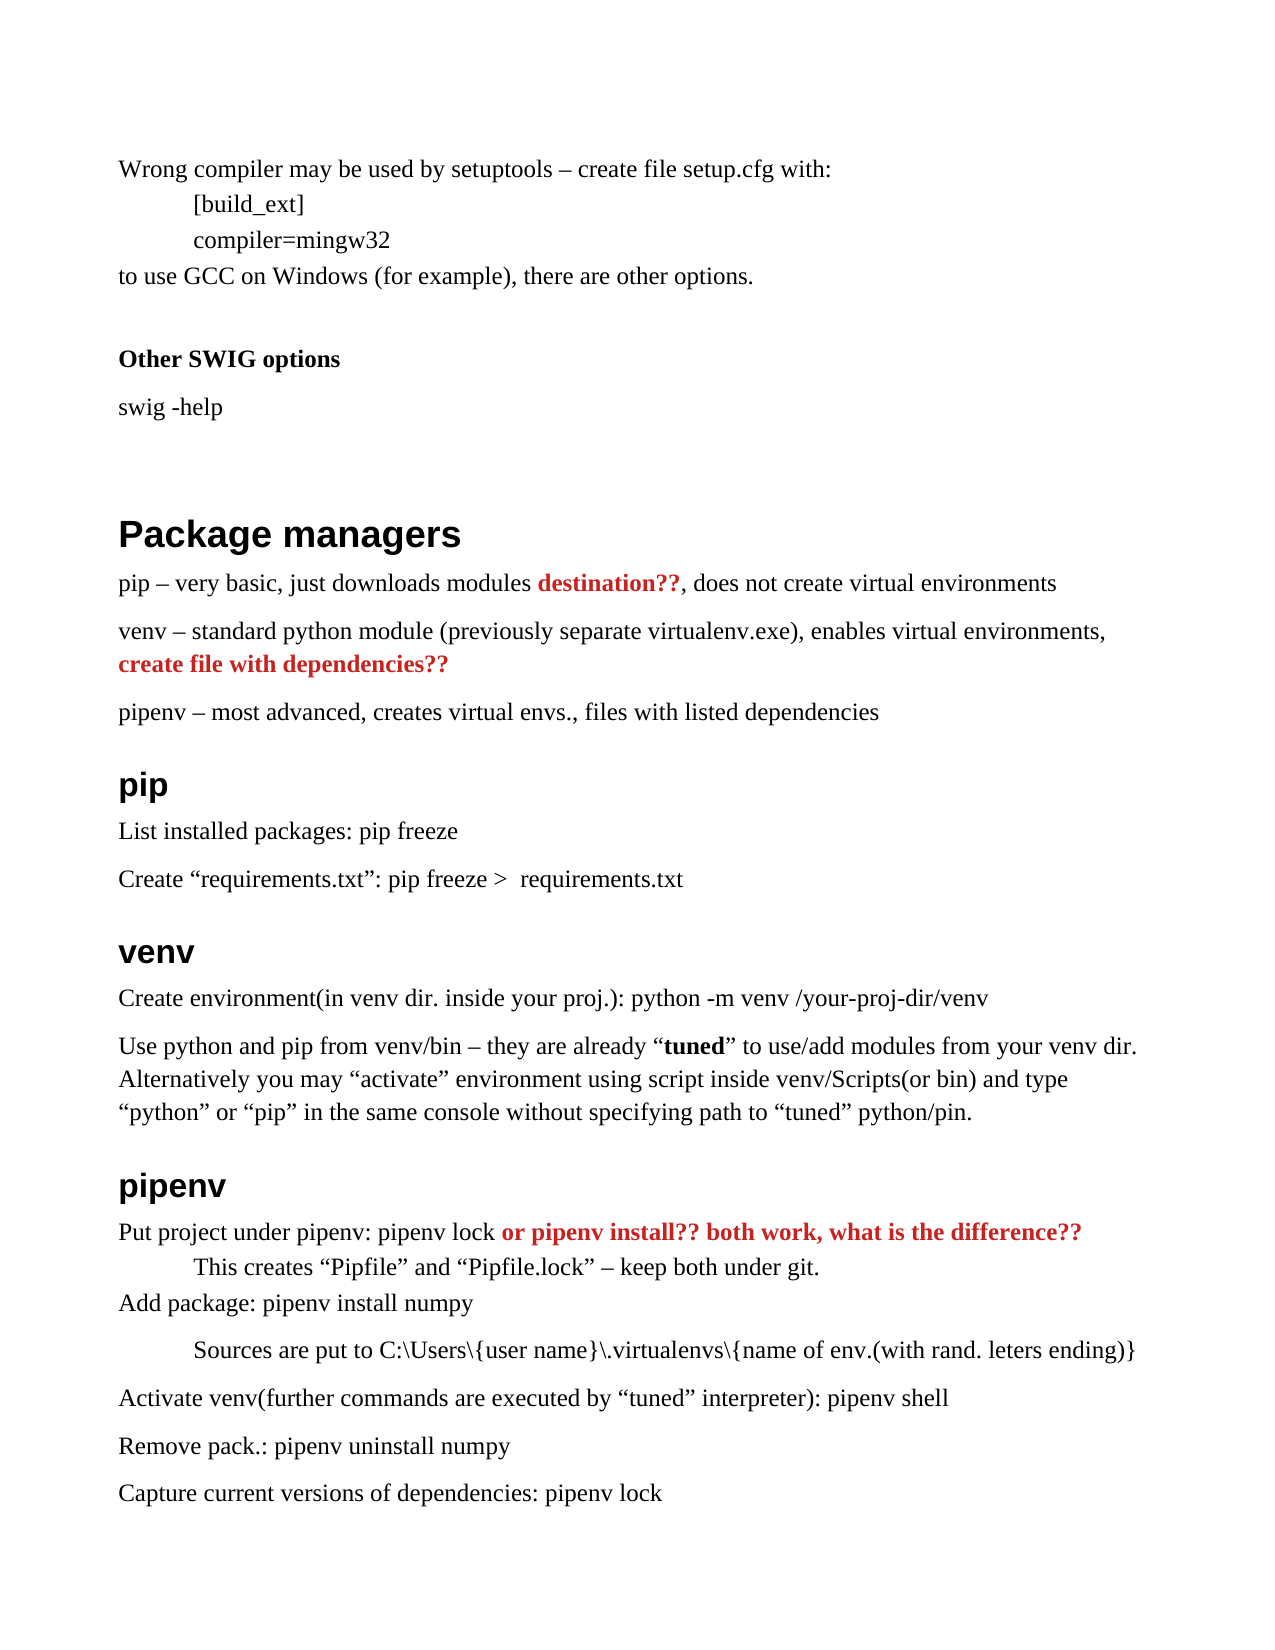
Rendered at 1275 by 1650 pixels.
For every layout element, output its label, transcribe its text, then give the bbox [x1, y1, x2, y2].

subtitle pipenv [118, 1165, 1157, 1204]
text Put project under pipenv: pipenv lock or pipenv install?? both work, what is the difference?? [118, 1217, 1157, 1245]
text List installed packages: pip freeze [118, 816, 1157, 845]
subtitle venv [118, 932, 1157, 971]
text Other SWIG options [118, 344, 1157, 373]
text [build_ext] [193, 189, 1157, 218]
text Wrong compiler may be used by setuptools – create file setup.cfg with: [118, 154, 1157, 183]
text venv – standard python module (previously separate virtualenv.exe), enables virtual environments, create file with dependencies?? [118, 616, 1157, 678]
text pipenv – most advanced, creates virtual envs., files with listed dependencies [118, 697, 1157, 725]
text Capture current versions of dependencies: pipenv lock [118, 1478, 1157, 1507]
text Use python and pip from venv/bin – they are already “tuned” to use/add modules from your venv dir. Alternatively you may “activate” environment using script inside venv/Scripts(or bin) and type “python” or “pip” in the same console without specifying path to “tuned” python/pin. [118, 1031, 1157, 1126]
text Create “requirements.txt”: pip freeze > requirements.txt [118, 864, 1157, 892]
text This creates “Pipfile” and “Pipfile.lock” – keep both under git. [193, 1252, 1157, 1281]
text compiler=mingw32 [193, 225, 1157, 254]
subtitle pip [118, 765, 1157, 804]
subtitle Package managers [118, 512, 1157, 556]
text Sources are put to C:\Users\{user name}\.virtualenvs\{name of env.(with rand. leters ending)} [193, 1336, 1157, 1364]
text pip – very basic, just downloads modules destination??, does not create virtual environments [118, 568, 1157, 597]
text swig -help [118, 392, 1157, 421]
text Activate venv(further commands are executed by “tuned” interpreter): pipenv shell [118, 1383, 1157, 1412]
text Add package: pipenv install numpy [118, 1288, 1157, 1317]
text Create environment(in venv dir. inside your proj.): python -m venv /your-proj-dir/venv [118, 983, 1157, 1012]
text to use GCC on Windows (for example), there are other options. [118, 261, 1157, 290]
text Remove pack.: pipenv uninstall numpy [118, 1431, 1157, 1459]
